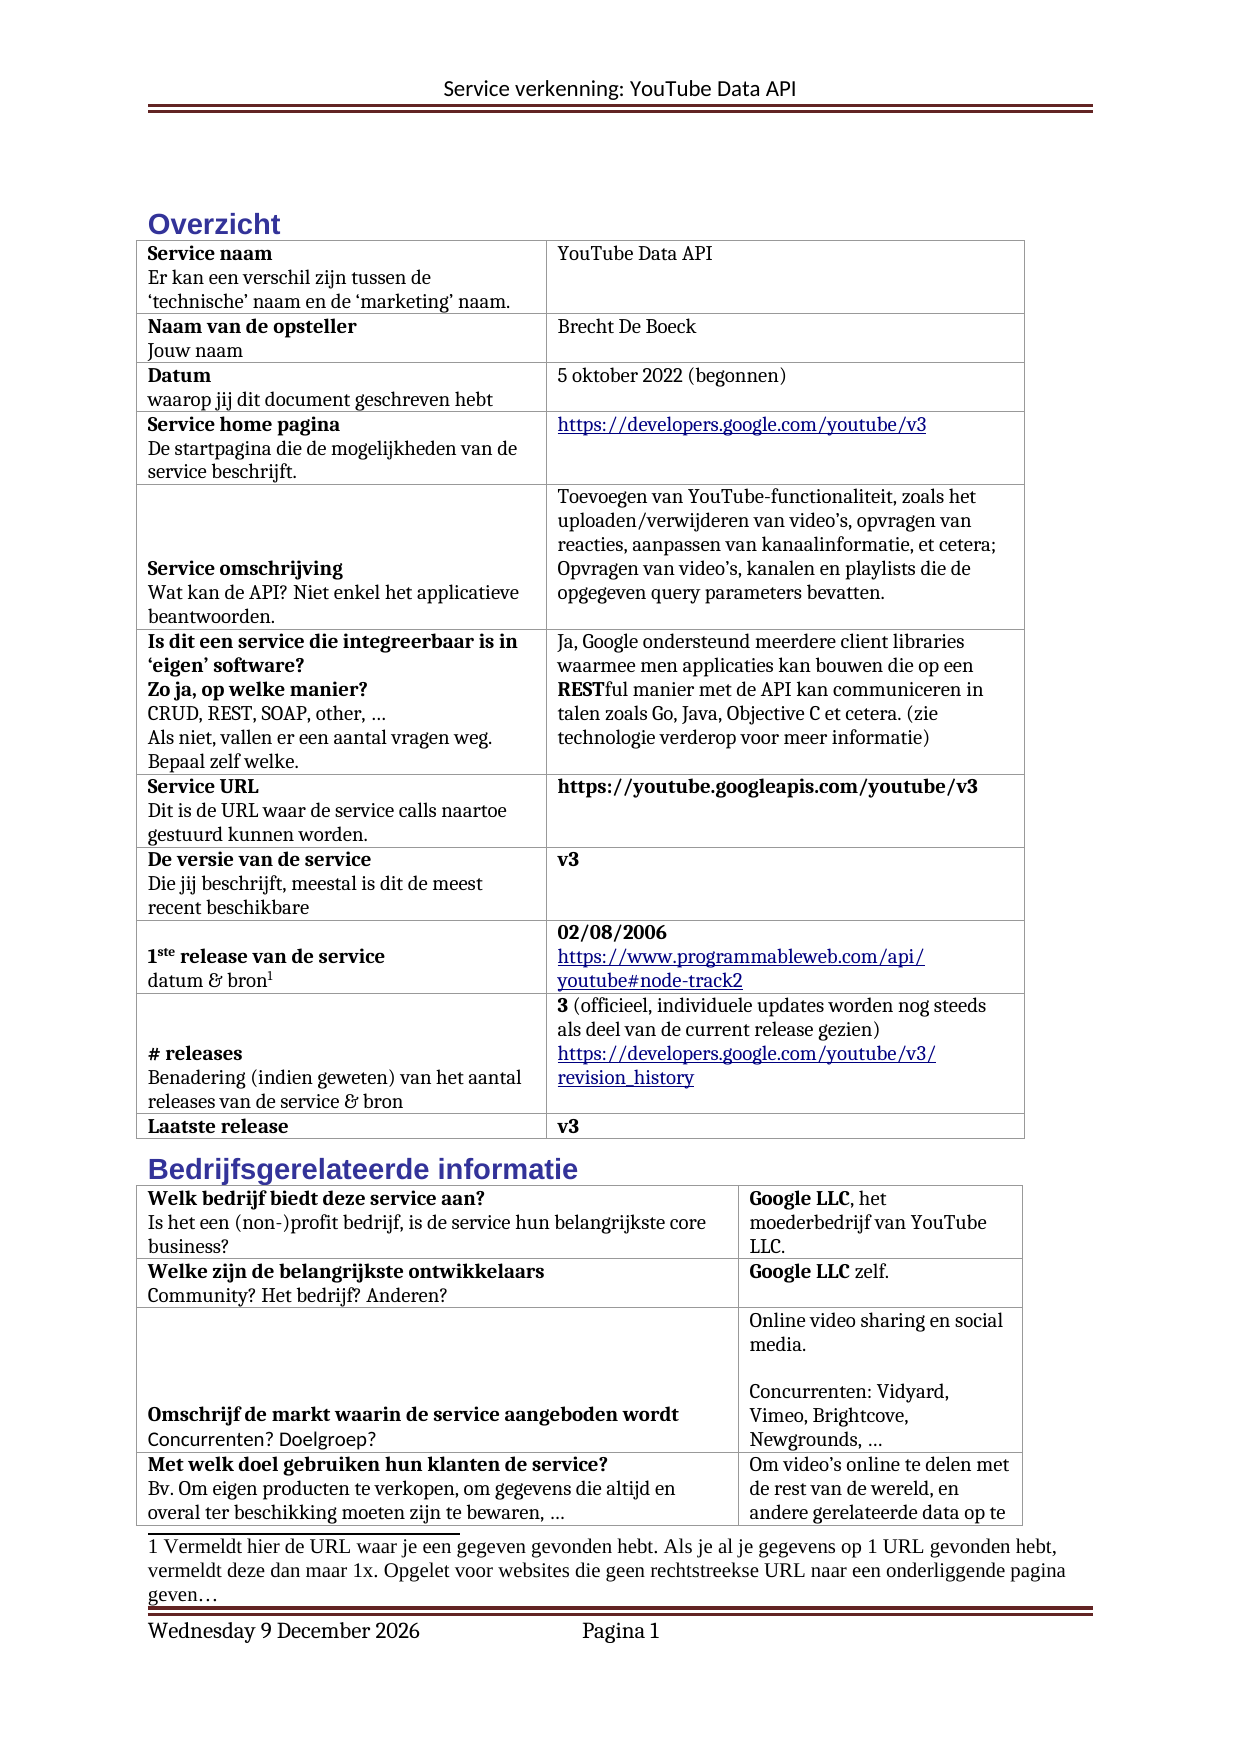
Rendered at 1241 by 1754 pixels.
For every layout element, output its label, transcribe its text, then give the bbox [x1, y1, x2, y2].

table_cell v3 [547, 1114, 1024, 1138]
table_cell Service home pagina De startpagina die de mogelijkheden van de service beschrijft. [137, 412, 546, 484]
table_cell Service naam Er kan een verschil zijn tussen de ‘technische’ naam en de ‘marketing’ naam. [137, 241, 546, 313]
table_cell Naam van de opsteller Jouw naam [137, 314, 546, 362]
table_cell Online video sharing en social media. Concurrenten: Vidyard, Vimeo, Brightcove, Newgrounds, … [739, 1308, 1022, 1452]
table_cell Google LLC zelf. [739, 1259, 1022, 1307]
table_cell Service URL Dit is de URL waar de service calls naartoe gestuurd kunnen worden. [137, 775, 546, 847]
table_cell 02/08/2006 https://www.programmableweb.com/api/youtube#node-track2 [547, 921, 1024, 992]
table_header Welk bedrijf biedt deze service aan? Is het een (non-)profit bedrijf, is de service hun belangrijkste core business? [137, 1186, 738, 1258]
table_cell 1ste release van de service datum & bron [137, 921, 546, 992]
table_cell YouTube Data API [547, 241, 1024, 313]
table_header [1023, 1185, 1066, 1258]
table_cell Omschrijf de markt waarin de service aangeboden wordt Concurrenten? Doelgroep? [137, 1308, 738, 1452]
table_cell 5 oktober 2022 (begonnen) [547, 363, 1024, 411]
table_cell Ja, Google ondersteund meerdere client libraries waarmee men applicaties kan bouwen die op een RESTful manier met de API kan communiceren in talen zoals Go, Java, Objective C et cetera. (zie technologie verderop voor meer informatie) [547, 630, 1024, 774]
table_cell Is dit een service die integreerbaar is in ‘eigen’ software? Zo ja, op welke manier? CRUD, REST, SOAP, other, … Als niet, vallen er een aantal vragen weg. Bepaal zelf welke. [137, 630, 546, 774]
table_header Google LLC, het moederbedrijf van YouTube LLC. [739, 1186, 1022, 1258]
table_cell Met welk doel gebruiken hun klanten de service? Bv. Om eigen producten te verkopen, om gegevens die altijd en overal ter beschikking moeten zijn te bewaren, … [137, 1453, 738, 1525]
table_cell Toevoegen van YouTube-functionaliteit, zoals het uploaden/verwijderen van video’s, opvragen van reacties, aanpassen van kanaalinformatie, et cetera; Opvragen van video’s, kanalen en playlists die de opgegeven query parameters bevatten. [547, 485, 1024, 629]
table_cell [1023, 1307, 1066, 1452]
table_cell Service omschrijving Wat kan de API? Niet enkel het applicatieve beantwoorden. [137, 485, 546, 629]
table_cell Datum waarop jij dit document geschreven hebt [137, 363, 546, 411]
table_cell Laatste release [137, 1114, 546, 1138]
table_cell [1023, 1258, 1066, 1307]
table_cell https://developers.google.com/youtube/v3 [547, 412, 1024, 484]
table_cell [1023, 1452, 1066, 1525]
table_cell De versie van de service Die jij beschrijft, meestal is dit de meest recent beschikbare [137, 848, 546, 919]
subtitle Bedrijfsgerelateerde informatie [148, 1152, 1093, 1185]
table_cell # releases Benadering (indien geweten) van het aantal releases van de service & bron [137, 994, 546, 1113]
table_cell Brecht De Boeck [547, 314, 1024, 362]
table_header Overzicht [136, 194, 1024, 240]
table_cell v3 [547, 848, 1024, 919]
table_cell Om video’s online te delen met de rest van de wereld, en andere gerelateerde data op te [739, 1453, 1022, 1525]
table_cell https://youtube.googleapis.com/youtube/v3 [547, 775, 1024, 847]
table_cell 3 (officieel, individuele updates worden nog steeds als deel van de current release gezien) https://developers.google.com/youtube/v3/revision_history [547, 994, 1024, 1113]
table_cell Welke zijn de belangrijkste ontwikkelaars Community? Het bedrijf? Anderen? [137, 1259, 738, 1307]
